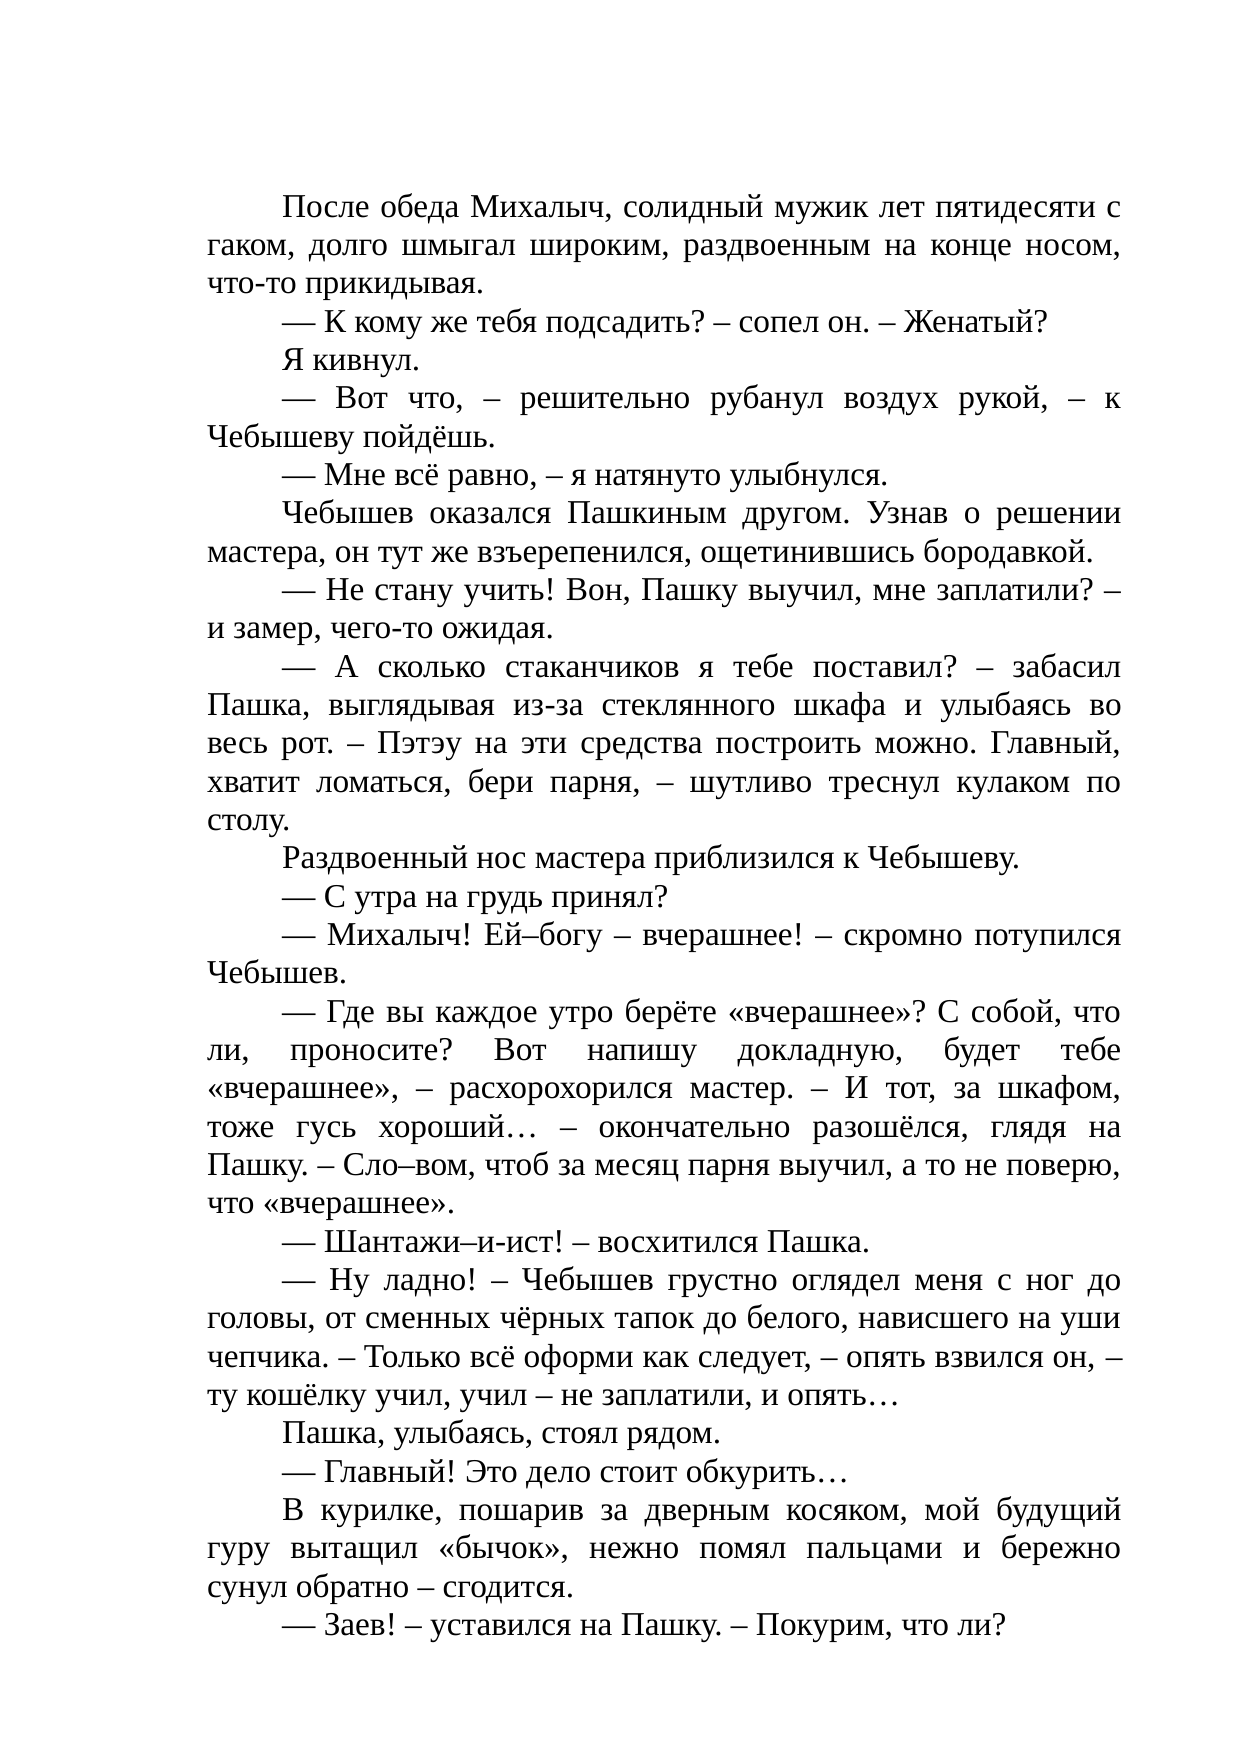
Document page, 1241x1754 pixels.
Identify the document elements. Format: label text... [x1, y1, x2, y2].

text — Мне всё равно, – я натянуто улыбнулся. [207, 454, 1122, 493]
text Чебышев оказался Пашкиным другом. Узнав о решении мастера, он тут же взъерепенился, ощетинившись бородавкой. [207, 493, 1122, 569]
text Пашка, улыбаясь, стоял рядом. [207, 1413, 1122, 1451]
text — А сколько стаканчиков я тебе поставил? – забасил Пашка, выглядывая из‑за стеклянного шкафа и улыбаясь во весь рот. – Пэтэу на эти средства построить можно. Главный, хватит ломаться, бери парня, – шутливо треснул кулаком по столу. [207, 646, 1122, 838]
text — С утра на грудь принял? [207, 876, 1122, 914]
text — Вот что, – решительно рубанул воздух рукой, – к Чебышеву пойдёшь. [207, 378, 1122, 454]
text — Где вы каждое утро берёте «вчерашнее»? С собой, что ли, проносите? Вот напишу докладную, будет тебе «вчерашнее», – расхорохорился мастер. – И тот, за шкафом, тоже гусь хороший… – окончательно разошёлся, глядя на Пашку. – Сло–вом, чтоб за месяц парня выучил, а то не поверю, что «вчерашнее». [207, 991, 1122, 1221]
text — Ну ладно! – Чебышев грустно оглядел меня с ног до головы, от сменных чёрных тапок до белого, нависшего на уши чепчика. – Только всё оформи как следует, – опять взвился он, – ту кошёлку учил, учил – не заплатили, и опять… [207, 1259, 1122, 1413]
text Я кивнул. [207, 339, 1122, 378]
text — Заев! – уставился на Пашку. – Покурим, что ли? [207, 1604, 1122, 1643]
text — К кому же тебя подсадить? – сопел он. – Женатый? [207, 301, 1122, 339]
text Раздвоенный нос мастера приблизился к Чебышеву. [207, 838, 1122, 876]
text После обеда Михалыч, солидный мужик лет пятидесяти с гаком, долго шмыгал широким, раздвоенным на конце носом, что‑то прикидывая. [207, 186, 1122, 301]
text — Шантажи–и-ист! – восхитился Пашка. [207, 1221, 1122, 1259]
text — Не стану учить! Вон, Пашку выучил, мне заплатили? – и замер, чего‑то ожидая. [207, 569, 1122, 646]
text В курилке, пошарив за дверным косяком, мой будущий гуру вытащил «бычок», нежно помял пальцами и бережно сунул обратно – сгодится. [207, 1489, 1122, 1604]
text — Михалыч! Ей–богу – вчерашнее! – скромно потупился Чебышев. [207, 914, 1122, 991]
text — Главный! Это дело стоит обкурить… [207, 1451, 1122, 1489]
